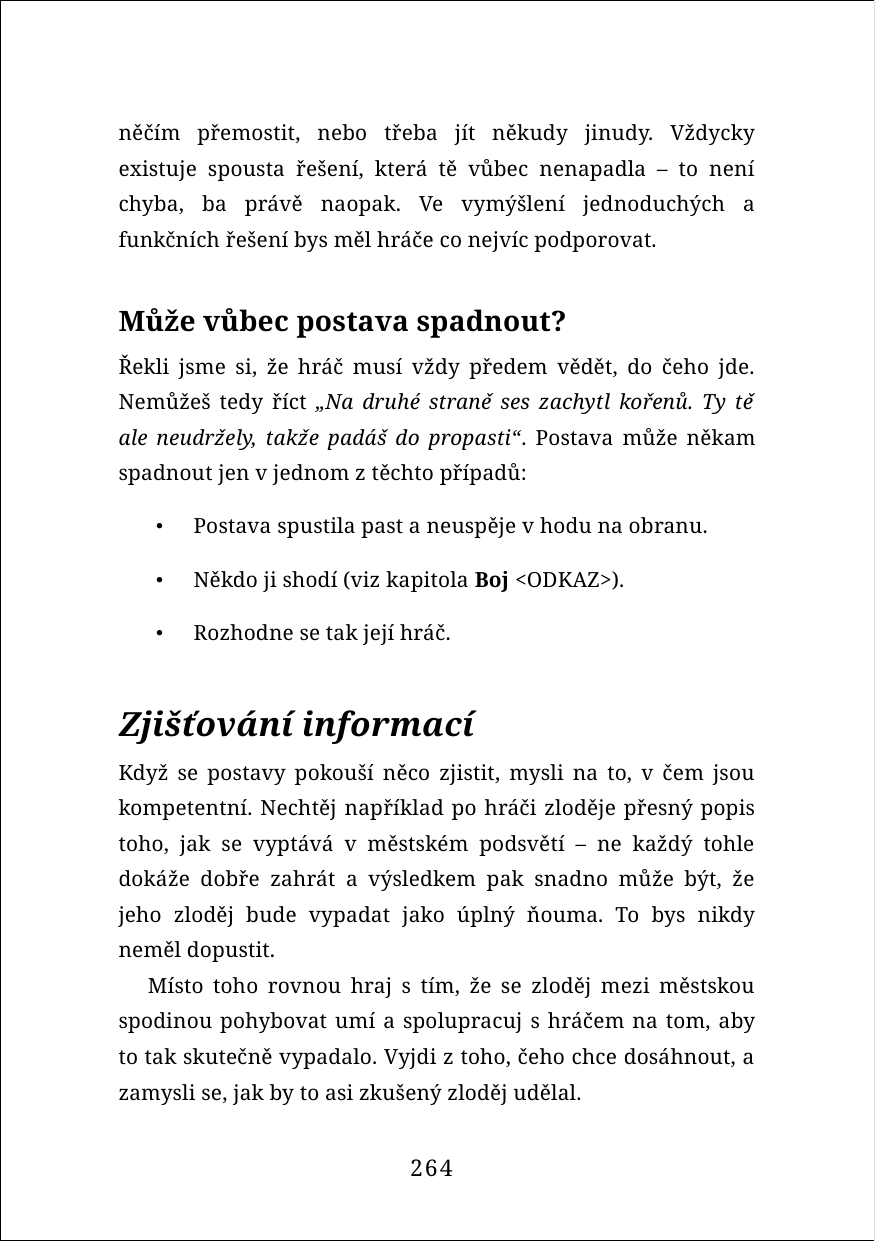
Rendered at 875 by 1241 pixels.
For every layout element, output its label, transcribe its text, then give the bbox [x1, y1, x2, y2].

list Někdo ji shodí (viz kapitola Boj <ODKAZ>). [156, 565, 756, 593]
list Rozhodne se tak její hráč. [156, 618, 756, 646]
text Když se postavy pokouší něco zjistit, mysli na to, v čem jsou kompetentní. Nechtěj například po hráči zloděje přesný popis toho, jak se vyptává v městském podsvětí – ne každý tohle dokáže dobře zahrát a výsledkem pak snadno může být, že jeho zloděj bude vypadat jako úplný ňouma. To bys nikdy neměl dopustit. Místo toho rovnou hraj s tím, že se zloděj mezi městskou spodinou pohybovat umí a spolupracuj s hráčem na tom, aby to tak skutečně vypadalo. Vyjdi z toho, čeho chce dosáhnout, a zamysli se, jak by to asi zkušený zloděj udělal. [118, 758, 756, 1106]
text něčím přemostit, nebo třeba jít někudy jinudy. Vždycky existuje spousta řešení, která tě vůbec nenapadla – to není chyba, ba právě naopak. Ve vymýšlení jednoduchých a funkčních řešení bys měl hráče co nejvíc podporovat. [118, 118, 756, 253]
text Řekli jsme si, že hráč musí vždy předem vědět, do čeho jde. Nemůžeš tedy říct „Na druhé straně ses zachytl kořenů. Ty tě ale neudržely, takže padáš do propasti“. Postava může někam spadnout jen v jednom z těchto případů: [118, 352, 756, 487]
subtitle Může vůbec postava spadnout? [118, 302, 756, 340]
subtitle Zjišťování informací [118, 701, 756, 746]
list Postava spustila past a neuspěje v hodu na obranu. [156, 512, 756, 540]
